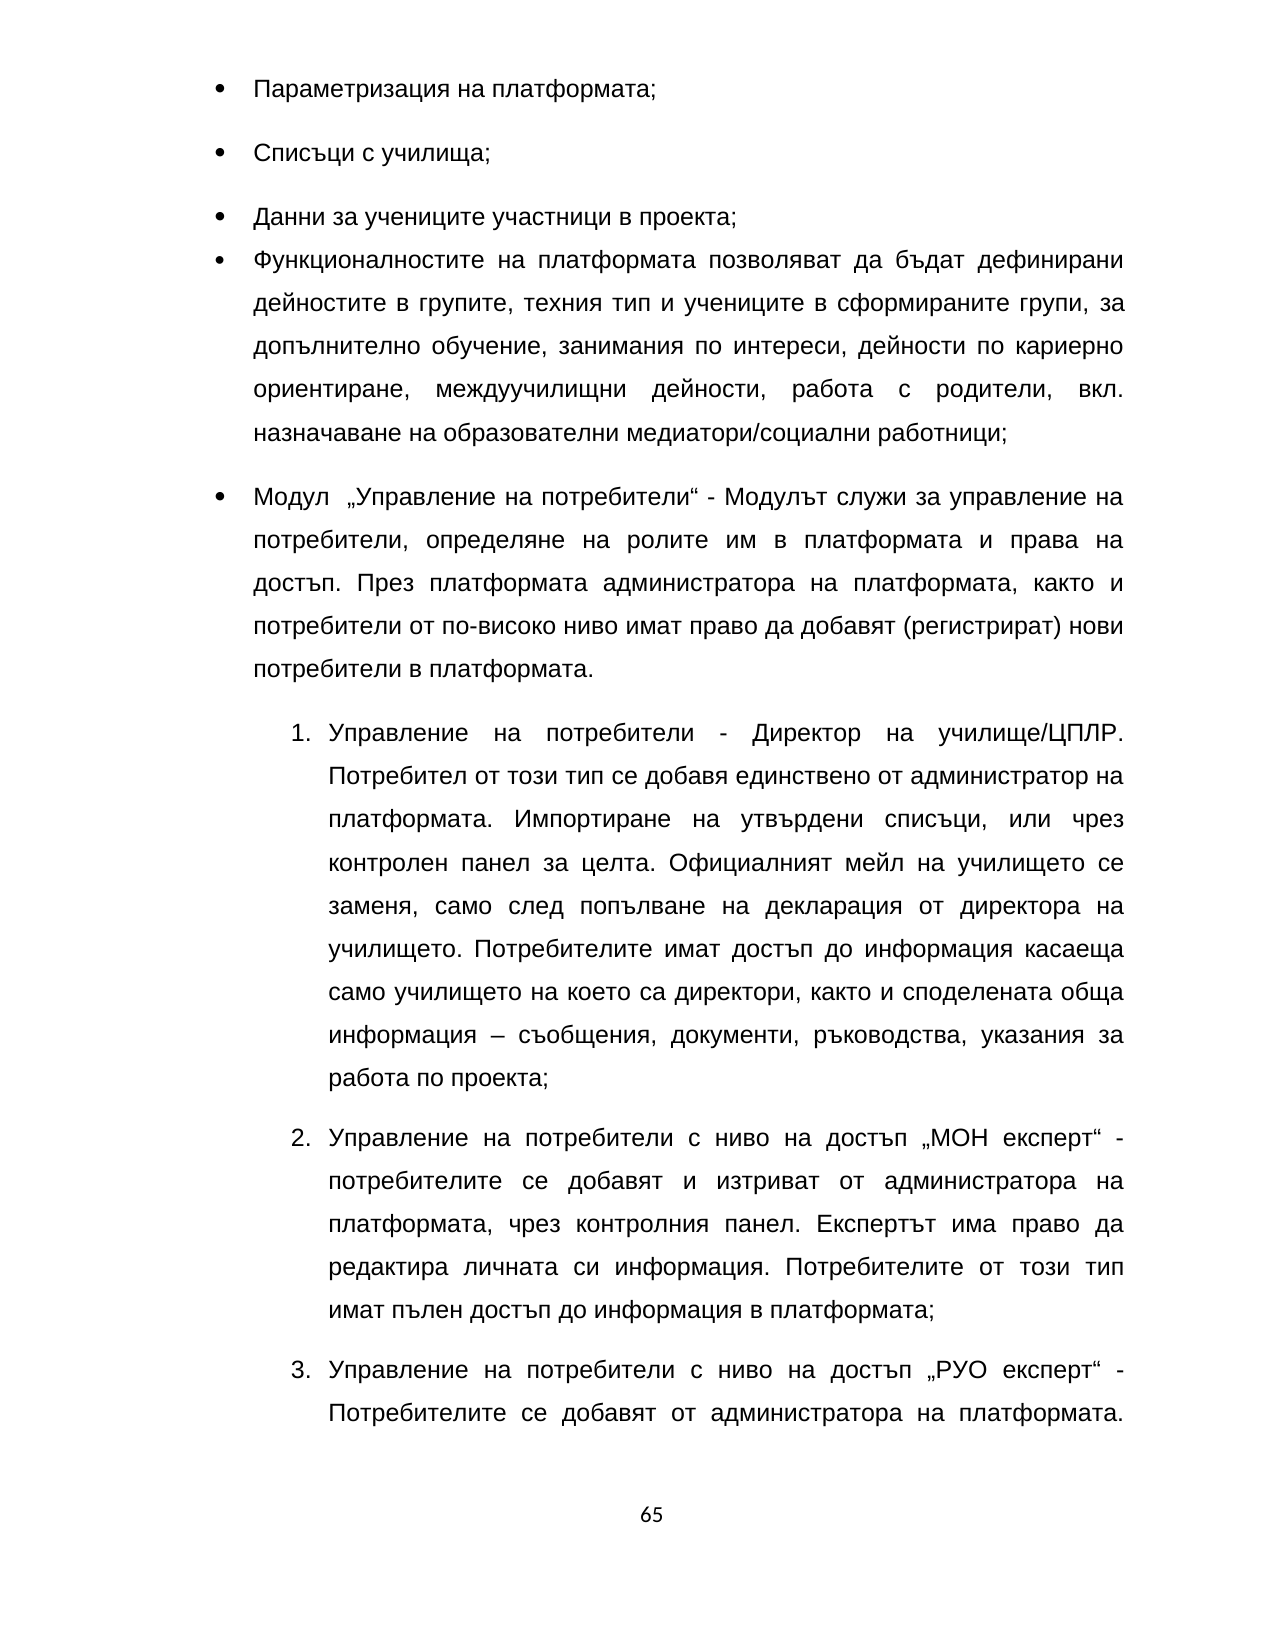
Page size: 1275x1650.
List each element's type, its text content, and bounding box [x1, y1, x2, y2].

list Списъци с училища; [216, 138, 1125, 167]
list Управление на потребители с ниво на достъп „РУО експерт“ - Потребителите се добавят от администратора на платформата. [291, 1355, 1125, 1427]
list Управление на потребители - Директор на училище/ЦПЛР. Потребител от този тип се добавя единствено от администратор на платформата. Импортиране на утвърдени списъци, или чрез контролен панел за целта. Официалният мейл на училището се заменя, само след попълване на декларация от директора на училището. Потребителите имат достъп до информация касаеща само училището на което са директори, както и споделената обща информация – съобщения, документи, ръководства, указания за работа по проекта; [291, 718, 1125, 1092]
list Параметризация на платформата; [216, 74, 1125, 103]
list Функционалностите на платформата позволяват да бъдат дефинирани дейностите в групите, техния тип и учениците в сформираните групи, за допълнително обучение, занимания по интереси, дейности по кариерно ориентиране, междуучилищни дейности, работа с родители, вкл. назначаване на образователни медиатори/социални работници; [216, 245, 1125, 446]
list Данни за учениците участници в проекта; [216, 202, 1125, 231]
list Управление на потребители с ниво на достъп „МОН експерт“ - потребителите се добавят и изтриват от администратора на платформата, чрез контролния панел. Експертът има право да редактира личната си информация. Потребителите от този тип имат пълен достъп до информация в платформата; [291, 1123, 1125, 1324]
list Модул „Управление на потребители“ - Модулът служи за управление на потребители, определяне на ролите им в платформата и права на достъп. През платформата администратора на платформата, както и потребители от по-високо ниво имат право да добавят (регистрират) нови потребители в платформата. [216, 482, 1125, 683]
